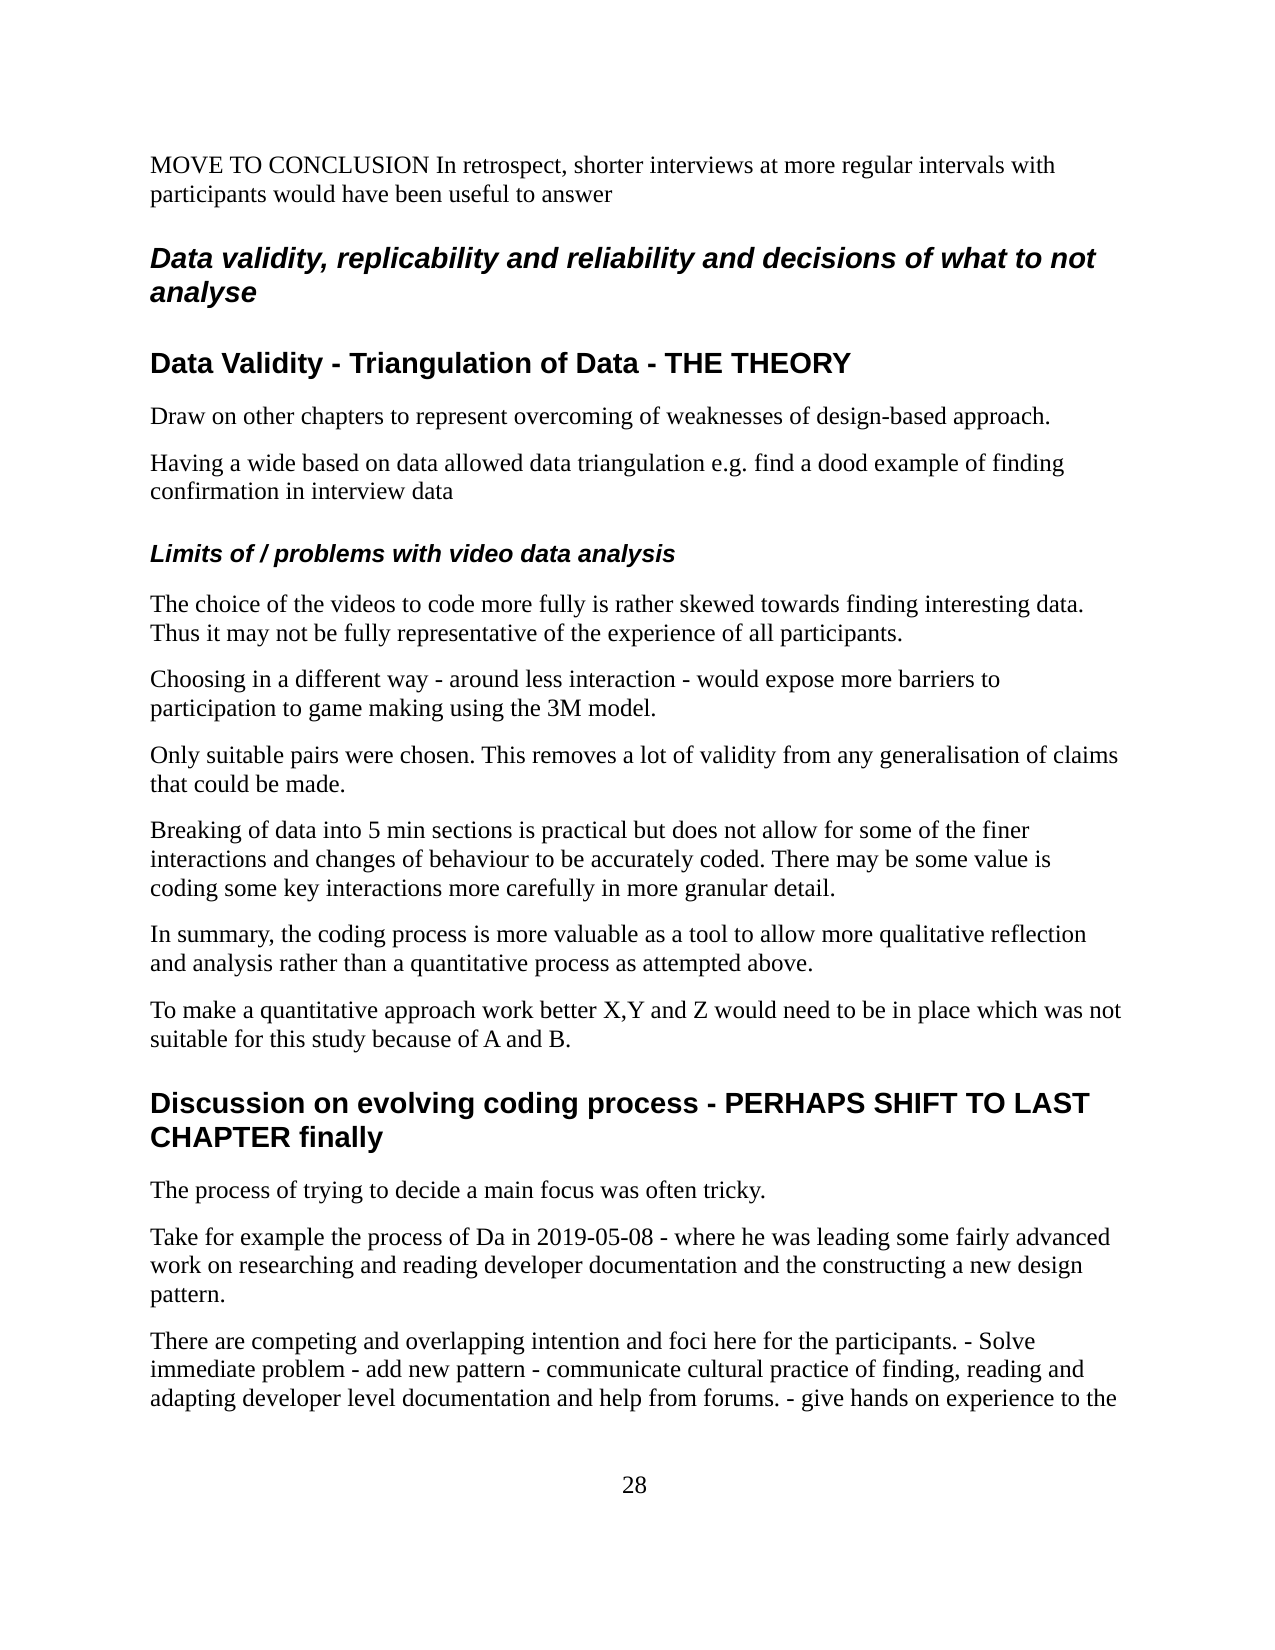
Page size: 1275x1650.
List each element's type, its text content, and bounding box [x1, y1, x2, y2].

text Having a wide based on data allowed data triangulation e.g. find a dood example of finding confirmation in interview data [150, 448, 1125, 505]
text To make a quantitative approach work better X,Y and Z would need to be in place which was not suitable for this study because of A and B. [150, 995, 1125, 1052]
subtitle Limits of / problems with video data analysis [150, 539, 1125, 568]
text MOVE TO CONCLUSION In retrospect, shorter interviews at more regular intervals with participants would have been useful to answer [150, 150, 1125, 207]
text Only suitable pairs were chosen. This removes a lot of validity from any generalisation of claims that could be made. [150, 740, 1125, 797]
text Breaking of data into 5 min sections is practical but does not allow for some of the finer interactions and changes of behaviour to be accurately coded. There may be some value is coding some key interactions more carefully in more granular detail. [150, 815, 1125, 902]
text The process of trying to decide a main focus was often tricky. [150, 1175, 1125, 1204]
subtitle Data validity, replicability and reliability and decisions of what to not analyse [150, 241, 1125, 308]
text Take for example the process of Da in 2019-05-08 - where he was leading some fairly advanced work on researching and reading developer documentation and the constructing a new design pattern. [150, 1222, 1125, 1308]
text There are competing and overlapping intention and foci here for the participants. - Solve immediate problem - add new pattern - communicate cultural practice of finding, reading and adapting developer level documentation and help from forums. - give hands on experience to the [150, 1326, 1125, 1412]
text Draw on other chapters to represent overcoming of weaknesses of design-based approach. [150, 401, 1125, 430]
text The choice of the videos to code more fully is rather skewed towards finding interesting data. Thus it may not be fully representative of the experience of all participants. [150, 589, 1125, 647]
subtitle Discussion on evolving coding process - PERHAPS SHIFT TO LAST CHAPTER finally [150, 1086, 1125, 1153]
subtitle Data Validity - Triangulation of Data - THE THEORY [150, 346, 1125, 379]
text Choosing in a different way - around less interaction - would expose more barriers to participation to game making using the 3M model. [150, 664, 1125, 722]
text In summary, the coding process is more valuable as a tool to allow more qualitative reflection and analysis rather than a quantitative process as attempted above. [150, 919, 1125, 977]
